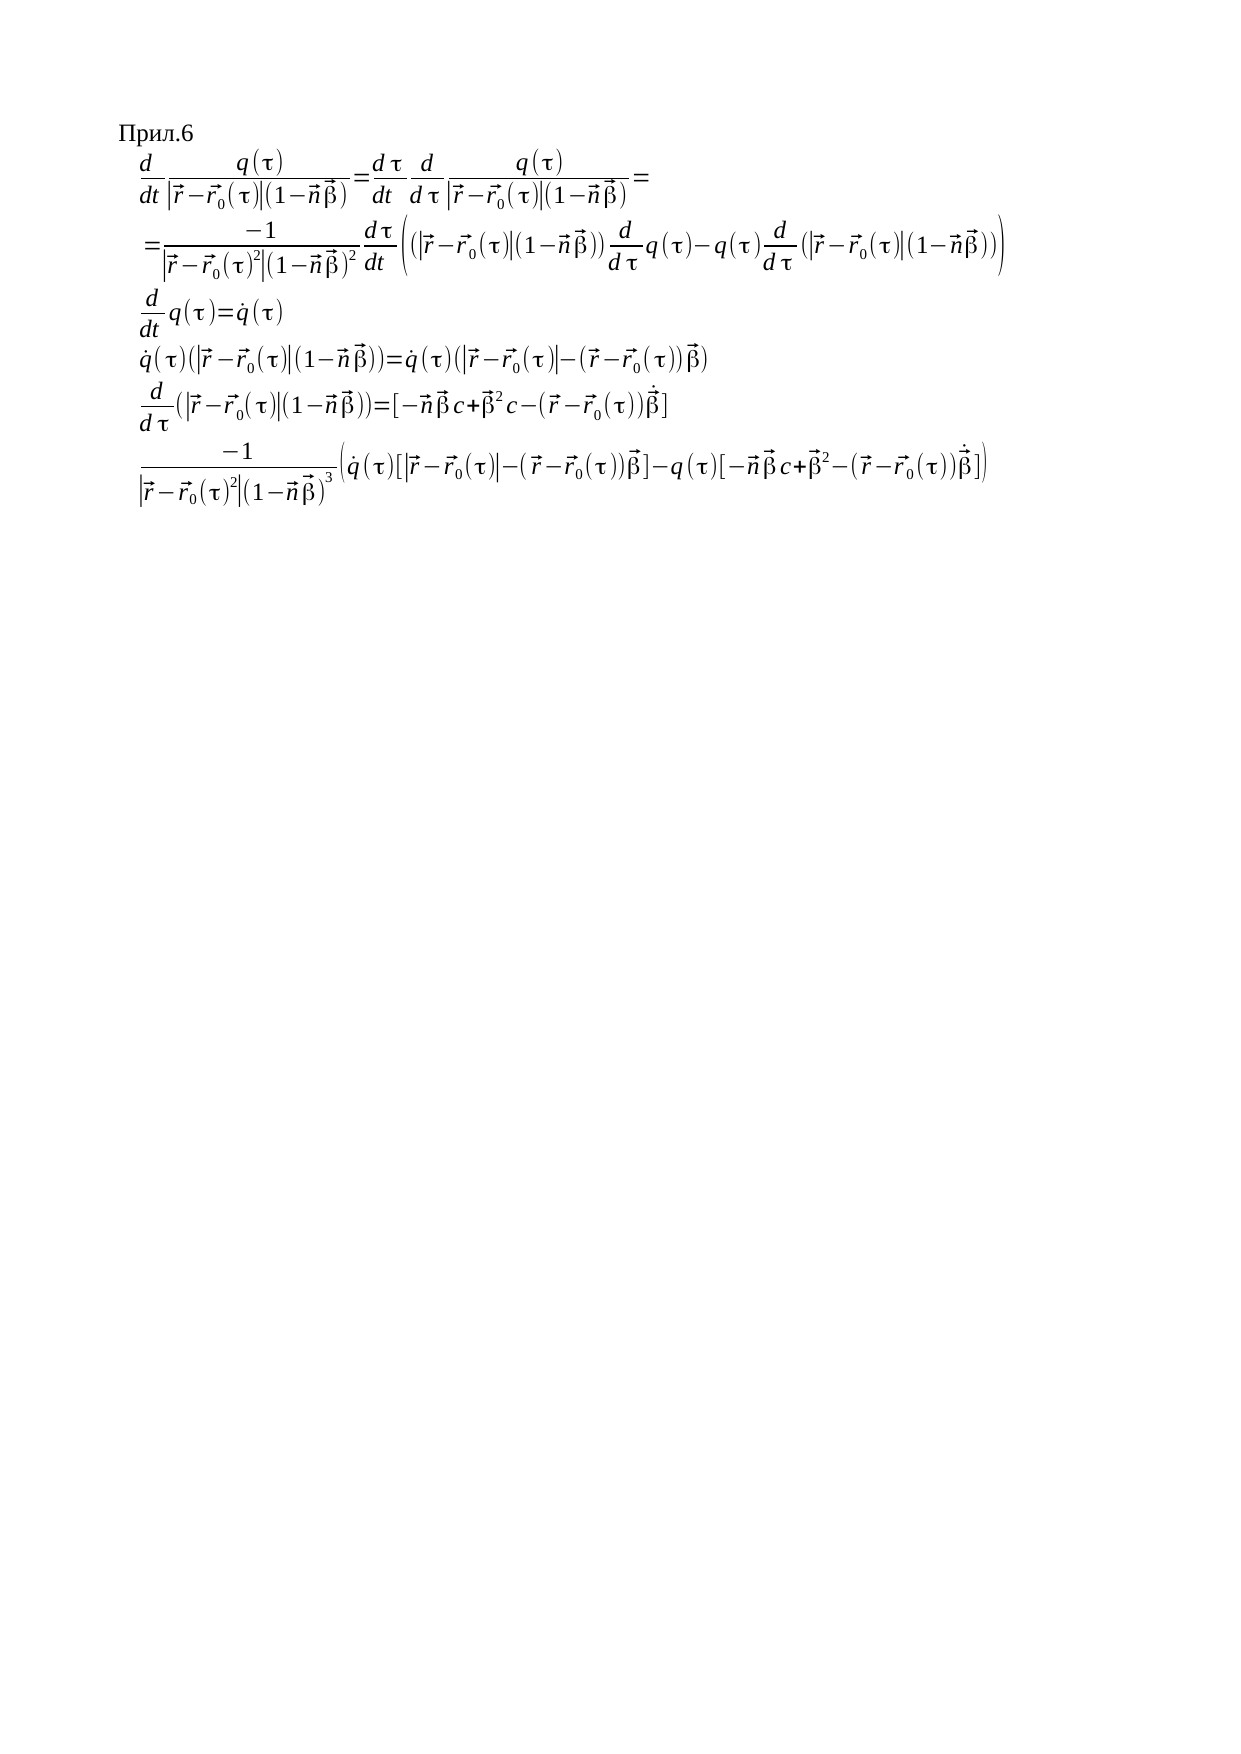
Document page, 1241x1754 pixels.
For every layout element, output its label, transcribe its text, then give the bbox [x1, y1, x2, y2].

text Прил.6 [118, 118, 1122, 147]
